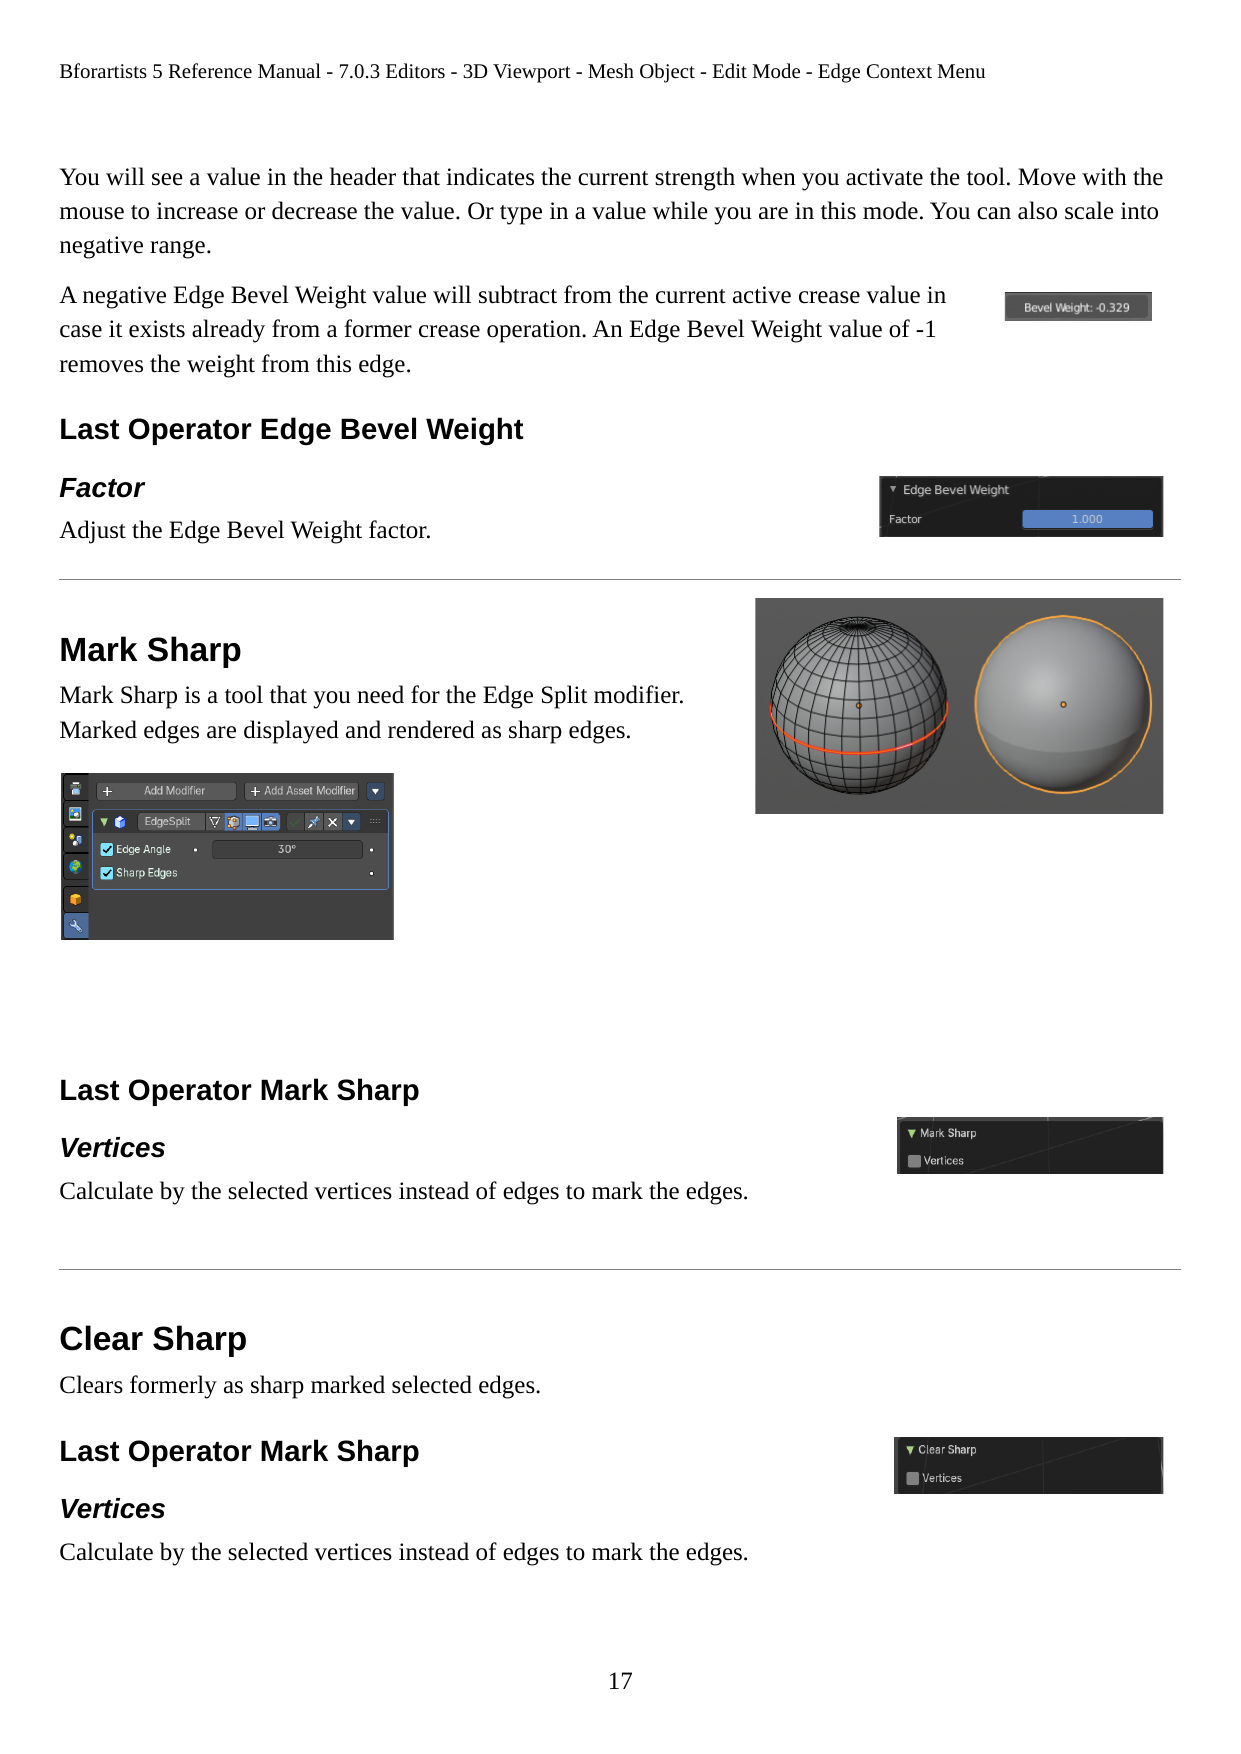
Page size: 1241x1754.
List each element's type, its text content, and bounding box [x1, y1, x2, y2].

subtitle Last Operator Mark Sharp [59, 1434, 1181, 1468]
picture [755, 598, 1164, 814]
subtitle Last Operator Mark Sharp [59, 1073, 1181, 1107]
subtitle Vertices [59, 1493, 1181, 1524]
text Mark Sharp is a tool that you need for the Edge Split modifier. Marked edges are displayed and rendered as sharp edges. [59, 681, 755, 744]
text Clears formerly as sharp marked selected edges. [59, 1370, 1181, 1399]
picture [1004, 292, 1152, 321]
subtitle [1164, 1132, 1181, 1164]
text Adjust the Edge Bevel Weight factor. [59, 515, 1181, 544]
picture [897, 1117, 1164, 1174]
text You will see a value in the header that indicates the current strength when you activate the tool. Move with the mouse to increase or decrease the value. Or type in a value while you are in this mode. You can also scale into negative range. [59, 162, 1181, 259]
picture [61, 773, 394, 940]
subtitle Clear Sharp [59, 1319, 1181, 1358]
text Calculate by the selected vertices instead of edges to mark the edges. [59, 1176, 1181, 1205]
subtitle Last Operator Edge Bevel Weight [59, 412, 1181, 446]
subtitle Mark Sharp [59, 629, 755, 668]
subtitle [1164, 629, 1181, 668]
text Calculate by the selected vertices instead of edges to mark the edges. [59, 1537, 1181, 1566]
subtitle Vertices [59, 1132, 897, 1164]
text A negative Edge Bevel Weight value will subtract from the current active crease value in case it exists already from a former crease operation. An Edge Bevel Weight value of -1 removes the weight from this edge. [59, 280, 1181, 377]
subtitle Factor [59, 471, 1181, 503]
picture [894, 1437, 1164, 1494]
picture [879, 476, 1164, 537]
